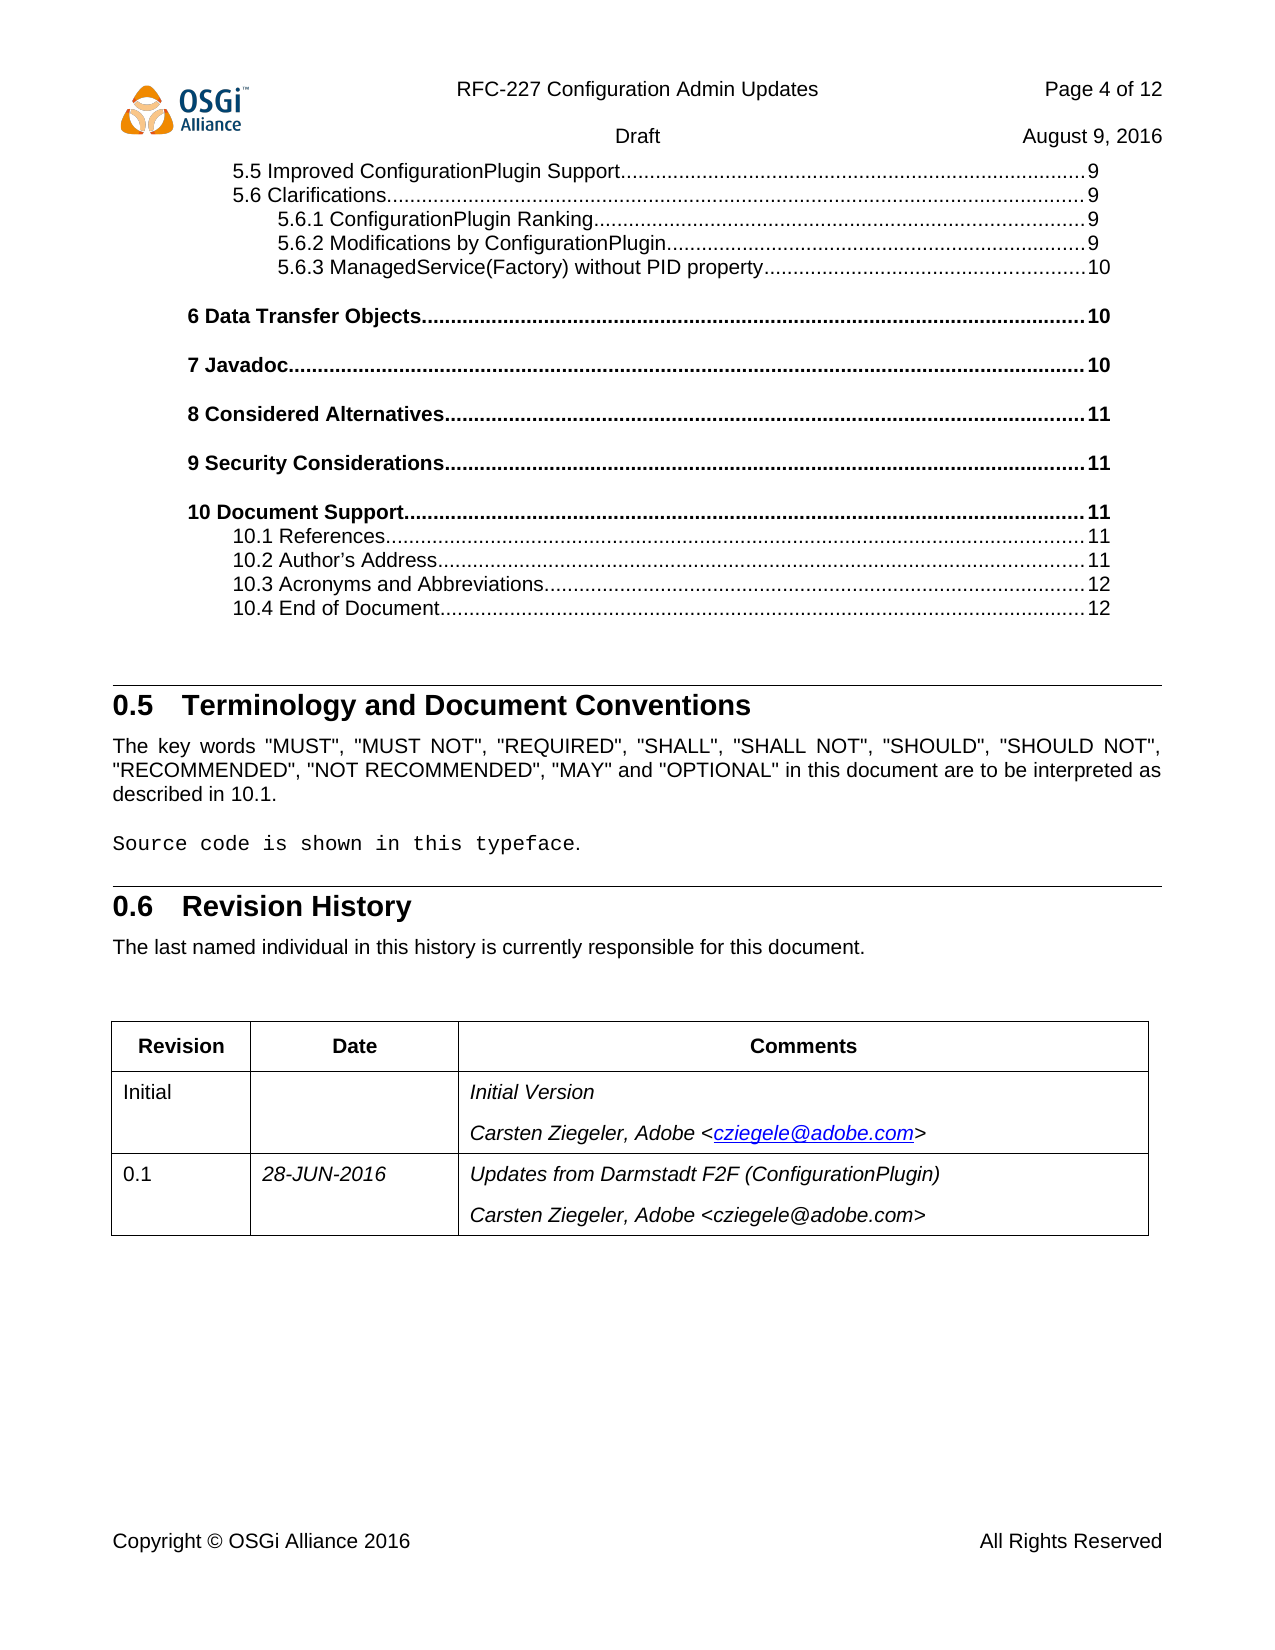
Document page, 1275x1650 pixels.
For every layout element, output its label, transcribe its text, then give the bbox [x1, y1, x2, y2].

text Source code is shown in this typeface. [112, 831, 1162, 857]
table_cell 0.1 [112, 1154, 250, 1235]
text 10.4 End of Document 12 [232, 595, 1162, 619]
subtitle Terminology and Document Conventions [112, 686, 1162, 722]
text 7 Javadoc 10 [187, 353, 1162, 377]
text 5.5 Improved ConfigurationPlugin Support 9 [232, 159, 1162, 183]
table_header Date [251, 1022, 458, 1071]
text 5.6 Clarifications 9 [232, 183, 1162, 207]
text 5.6.2 Modifications by ConfigurationPlugin 9 [277, 231, 1162, 255]
subtitle Revision History [112, 887, 1162, 923]
table_cell Updates from Darmstadt F2F (ConfigurationPlugin) Carsten Ziegeler, Adobe <cziegele@adobe.com> [459, 1154, 1148, 1235]
text 10.2 Author’s Address 11 [232, 547, 1162, 571]
text 10 Document Support 11 [187, 499, 1162, 523]
table_cell Initial [112, 1072, 250, 1153]
table_header Comments [459, 1022, 1148, 1071]
text 5.6.3 ManagedService(Factory) without PID property 10 [277, 255, 1162, 279]
table_cell [251, 1072, 458, 1153]
text 5.6.1 ConfigurationPlugin Ranking 9 [277, 207, 1162, 231]
table_cell Initial Version Carsten Ziegeler, Adobe <cziegele@adobe.com> [459, 1072, 1148, 1153]
text 6 Data Transfer Objects 10 [187, 304, 1162, 328]
text 10.1 References 11 [232, 523, 1162, 547]
picture [113, 78, 257, 142]
text The last named individual in this history is currently responsible for this document. [112, 935, 1162, 959]
text 10.3 Acronyms and Abbreviations 12 [232, 571, 1162, 595]
text 9 Security Considerations 11 [187, 451, 1162, 474]
table_header Revision [112, 1022, 250, 1071]
text The key words "MUST", "MUST NOT", "REQUIRED", "SHALL", "SHALL NOT", "SHOULD", "SHOULD NOT", "RECOMMENDED", "NOT RECOMMENDED", "MAY" and "OPTIONAL" in this document are to be interpreted as described in 10.1. [112, 734, 1162, 806]
text 8 Considered Alternatives 11 [187, 402, 1162, 426]
table_cell 28-JUN-2016 [251, 1154, 458, 1235]
